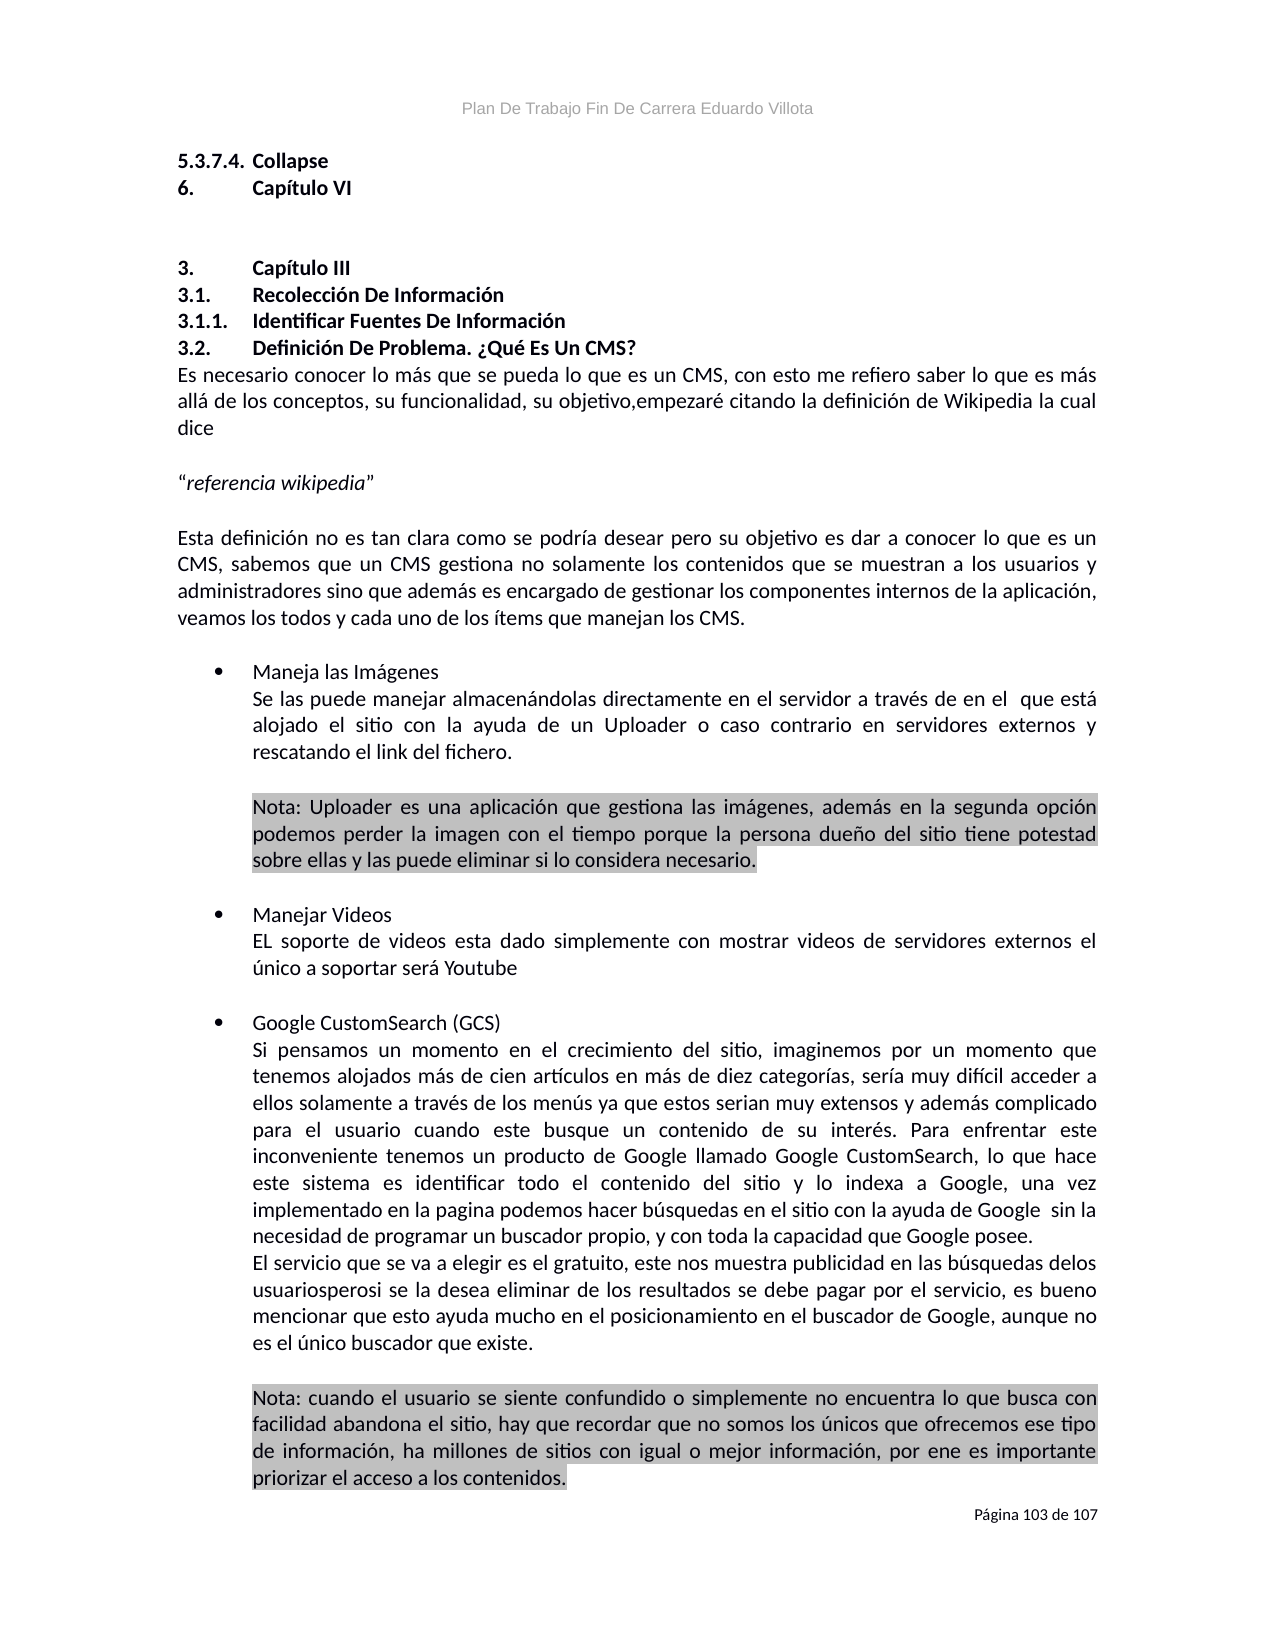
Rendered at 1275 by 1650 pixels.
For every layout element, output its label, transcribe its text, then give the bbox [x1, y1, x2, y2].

list El servicio que se va a elegir es el gratuito, este nos muestra publicidad en las búsquedas delos usuariosperosi se la desea eliminar de los resultados se debe pagar por el servicio, es bueno mencionar que esto ayuda mucho en el posicionamiento en el buscador de Google, aunque no es el único buscador que existe. [252, 1249, 1098, 1356]
list EL soporte de videos esta dado simplemente con mostrar videos de servidores externos el único a soportar será Youtube [252, 928, 1098, 981]
list Manejar Videos [215, 901, 1098, 928]
list Nota: cuando el usuario se siente confundido o simplemente no encuentra lo que busca con facilidad abandona el sitio, hay que recordar que no somos los únicos que ofrecemos ese tipo de información, ha millones de sitios con igual o mejor información, por ene es importante priorizar el acceso a los contenidos. [252, 1384, 1098, 1490]
text 3.1.1. Identificar Fuentes De Información [177, 308, 1098, 334]
list Maneja las Imágenes [215, 658, 1098, 685]
text “referencia wikipedia” [177, 469, 1098, 496]
list Google CustomSearch (GCS) [215, 1009, 1098, 1036]
list Si pensamos un momento en el crecimiento del sitio, imaginemos por un momento que tenemos alojados más de cien artículos en más de diez categorías, sería muy difícil acceder a ellos solamente a través de los menús ya que estos serian muy extensos y además complicado para el usuario cuando este busque un contenido de su interés. Para enfrentar este inconveniente tenemos un producto de Google llamado Google CustomSearch, lo que hace este sistema es identificar todo el contenido del sitio y lo indexa a Google, una vez implementado en la pagina podemos hacer búsquedas en el sitio con la ayuda de Google sin la necesidad de programar un buscador propio, y con toda la capacidad que Google posee. [252, 1036, 1098, 1249]
list Se las puede manejar almacenándolas directamente en el servidor a través de en el que está alojado el sitio con la ayuda de un Uploader o caso contrario en servidores externos y rescatando el link del fichero. [252, 685, 1098, 765]
text 3.1. Recolección De Información [177, 281, 1098, 308]
text Esta definición no es tan clara como se podría desear pero su objetivo es dar a conocer lo que es un CMS, sabemos que un CMS gestiona no solamente los contenidos que se muestran a los usuarios y administradores sino que además es encargado de gestionar los componentes internos de la aplicación, veamos los todos y cada uno de los ítems que manejan los CMS. [177, 524, 1098, 630]
text Es necesario conocer lo más que se pueda lo que es un CMS, con esto me refiero saber lo que es más allá de los conceptos, su funcionalidad, su objetivo,empezaré citando la definición de Wikipedia la cual dice [177, 361, 1098, 441]
text 5.3.7.4. Collapse [177, 148, 1098, 174]
text 3.2. Definición De Problema. ¿Qué Es Un CMS? [177, 334, 1098, 361]
text 3. Capítulo III [177, 254, 1098, 281]
text 6. Capítulo VI [177, 174, 1098, 201]
list Nota: Uploader es una aplicación que gestiona las imágenes, además en la segunda opción podemos perder la imagen con el tiempo porque la persona dueño del sitio tiene potestad sobre ellas y las puede eliminar si lo considera necesario. [252, 793, 1098, 873]
